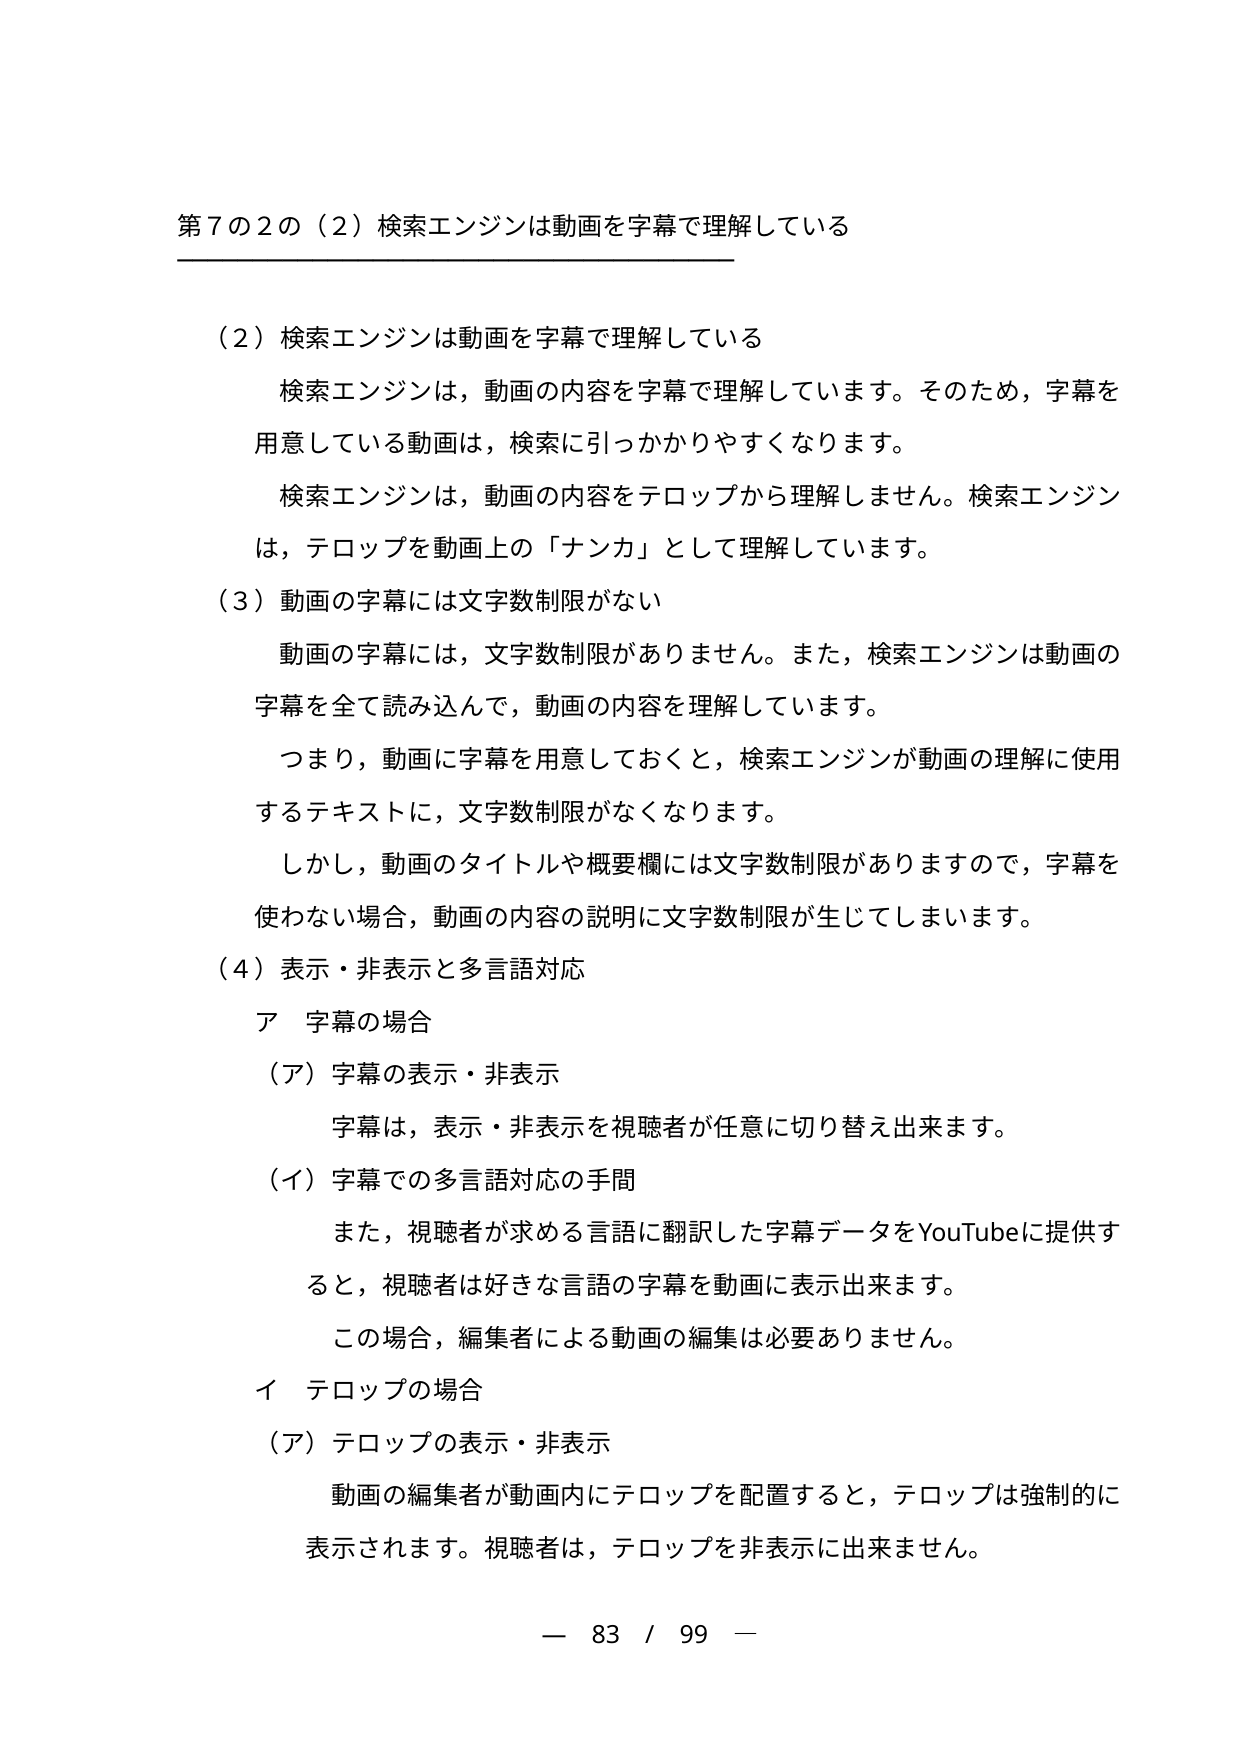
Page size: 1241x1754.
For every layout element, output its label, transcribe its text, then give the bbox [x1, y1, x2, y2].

text 動画の編集者が動画内にテロップを配置すると，テロップは強制的に表示されます。視聴者は，テロップを非表示に出来ません。 [287, 1468, 1122, 1573]
subtitle テロップの表示・非表示 [243, 1415, 1122, 1468]
text この場合，編集者による動画の編集は必要ありません。 [287, 1310, 1122, 1362]
text つまり，動画に字幕を用意しておくと，検索エンジンが動画の理解に使用するテキストに，文字数制限がなくなります。 [243, 731, 1122, 836]
text また，視聴者が求める言語に翻訳した字幕データをYouTubeに提供すると，視聴者は好きな言語の字幕を動画に表示出来ます。 [287, 1205, 1122, 1310]
text 動画の字幕には，文字数制限がありません。また，検索エンジンは動画の字幕を全て読み込んで，動画の内容を理解しています。 [243, 626, 1122, 731]
subtitle 表示・非表示と多言語対応 [199, 942, 1122, 994]
text しかし，動画のタイトルや概要欄には文字数制限がありますので，字幕を使わない場合，動画の内容の説明に文字数制限が生じてしまいます。 [243, 836, 1122, 942]
text 検索エンジンは，動画の内容を字幕で理解しています。そのため，字幕を用意している動画は，検索に引っかかりやすくなります。 [243, 363, 1122, 468]
text 字幕は，表示・非表示を視聴者が任意に切り替え出来ます。 [287, 1099, 1122, 1152]
subtitle 検索エンジンは動画を字幕で理解している [199, 310, 1122, 363]
subtitle 動画の字幕には文字数制限がない [199, 573, 1122, 626]
subtitle テロップの場合 [243, 1362, 1122, 1415]
subtitle 字幕の表示・非表示 [243, 1047, 1122, 1099]
subtitle 字幕での多言語対応の手間 [243, 1152, 1122, 1205]
subtitle 字幕の場合 [243, 994, 1122, 1047]
text 検索エンジンは，動画の内容をテロップから理解しません。検索エンジンは，テロップを動画上の「ナンカ」として理解しています。 [243, 468, 1122, 573]
